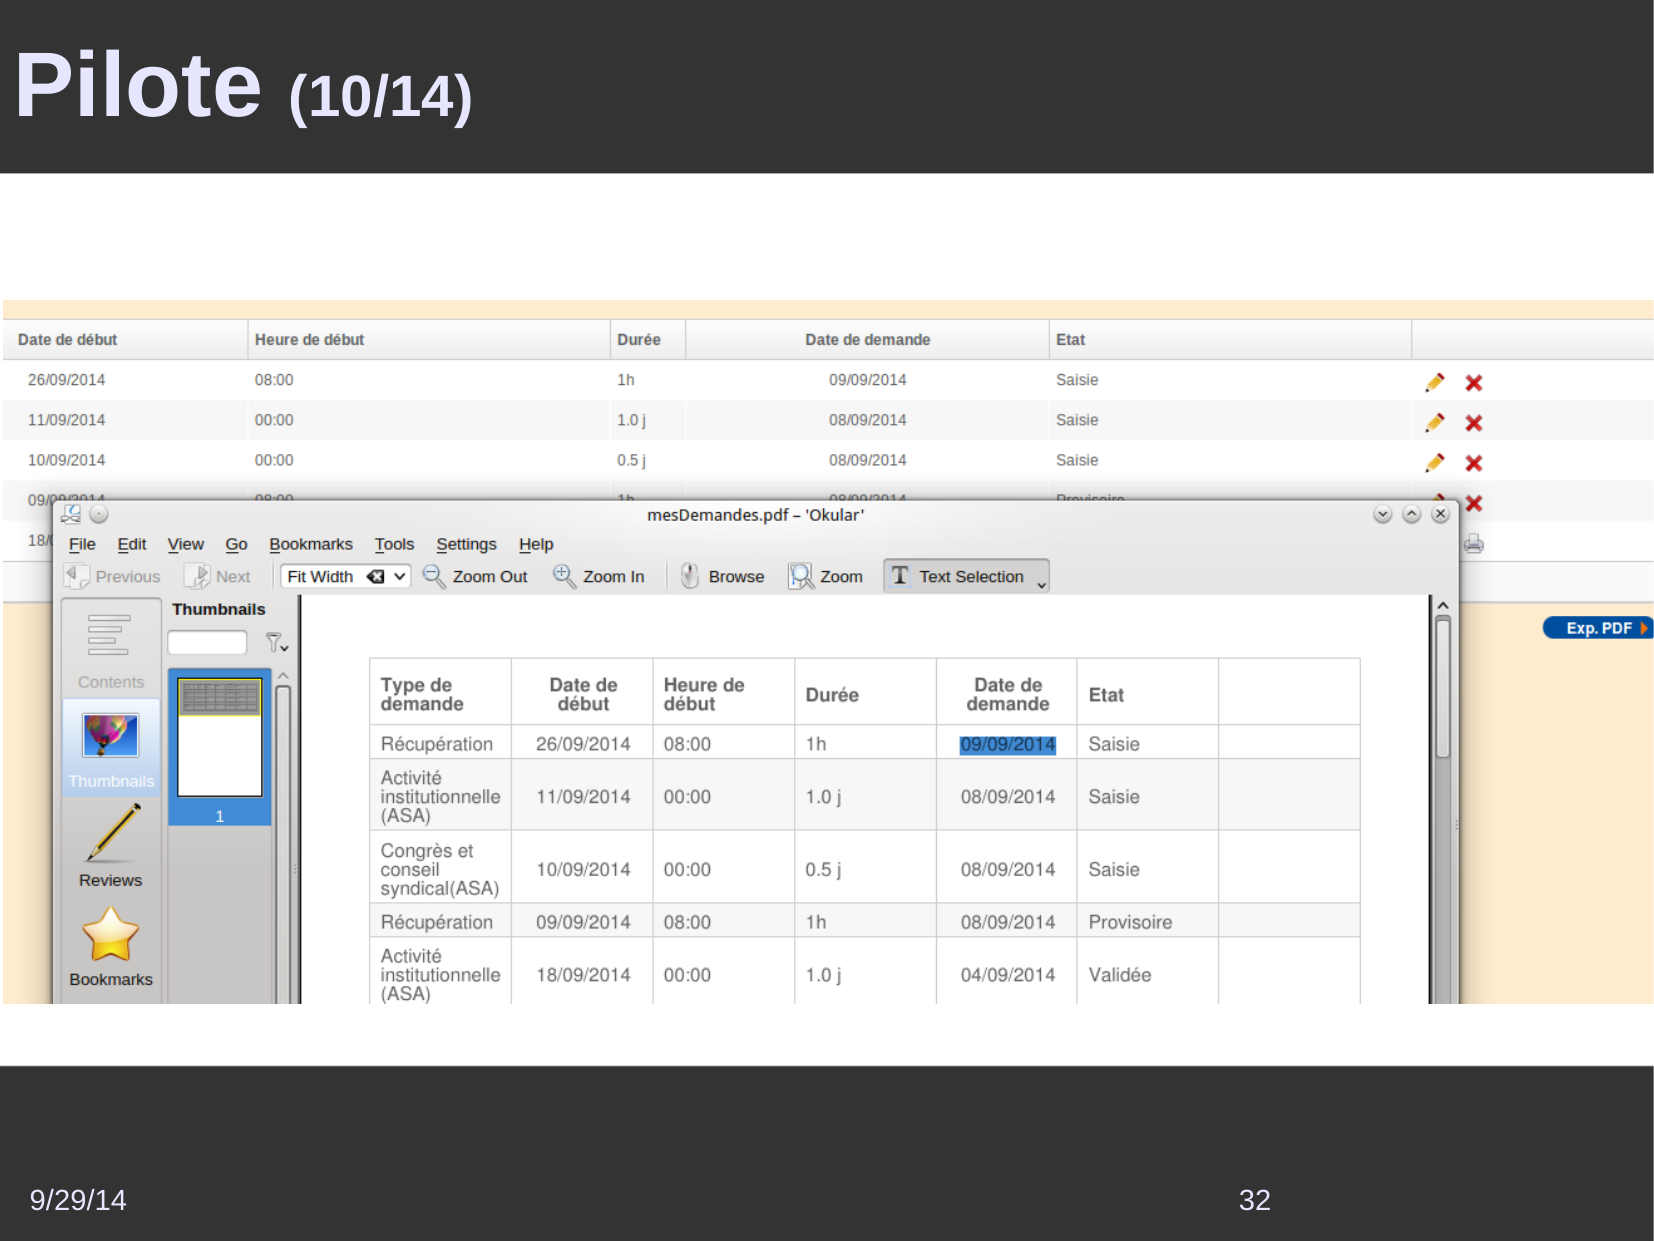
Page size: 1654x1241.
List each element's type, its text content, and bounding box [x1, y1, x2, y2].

text_box 9/29/14 [29, 1181, 566, 1241]
text_box [1238, 1181, 1625, 1241]
picture [0, 0, 1654, 1241]
title Pilote (10/14) [13, 0, 511, 171]
